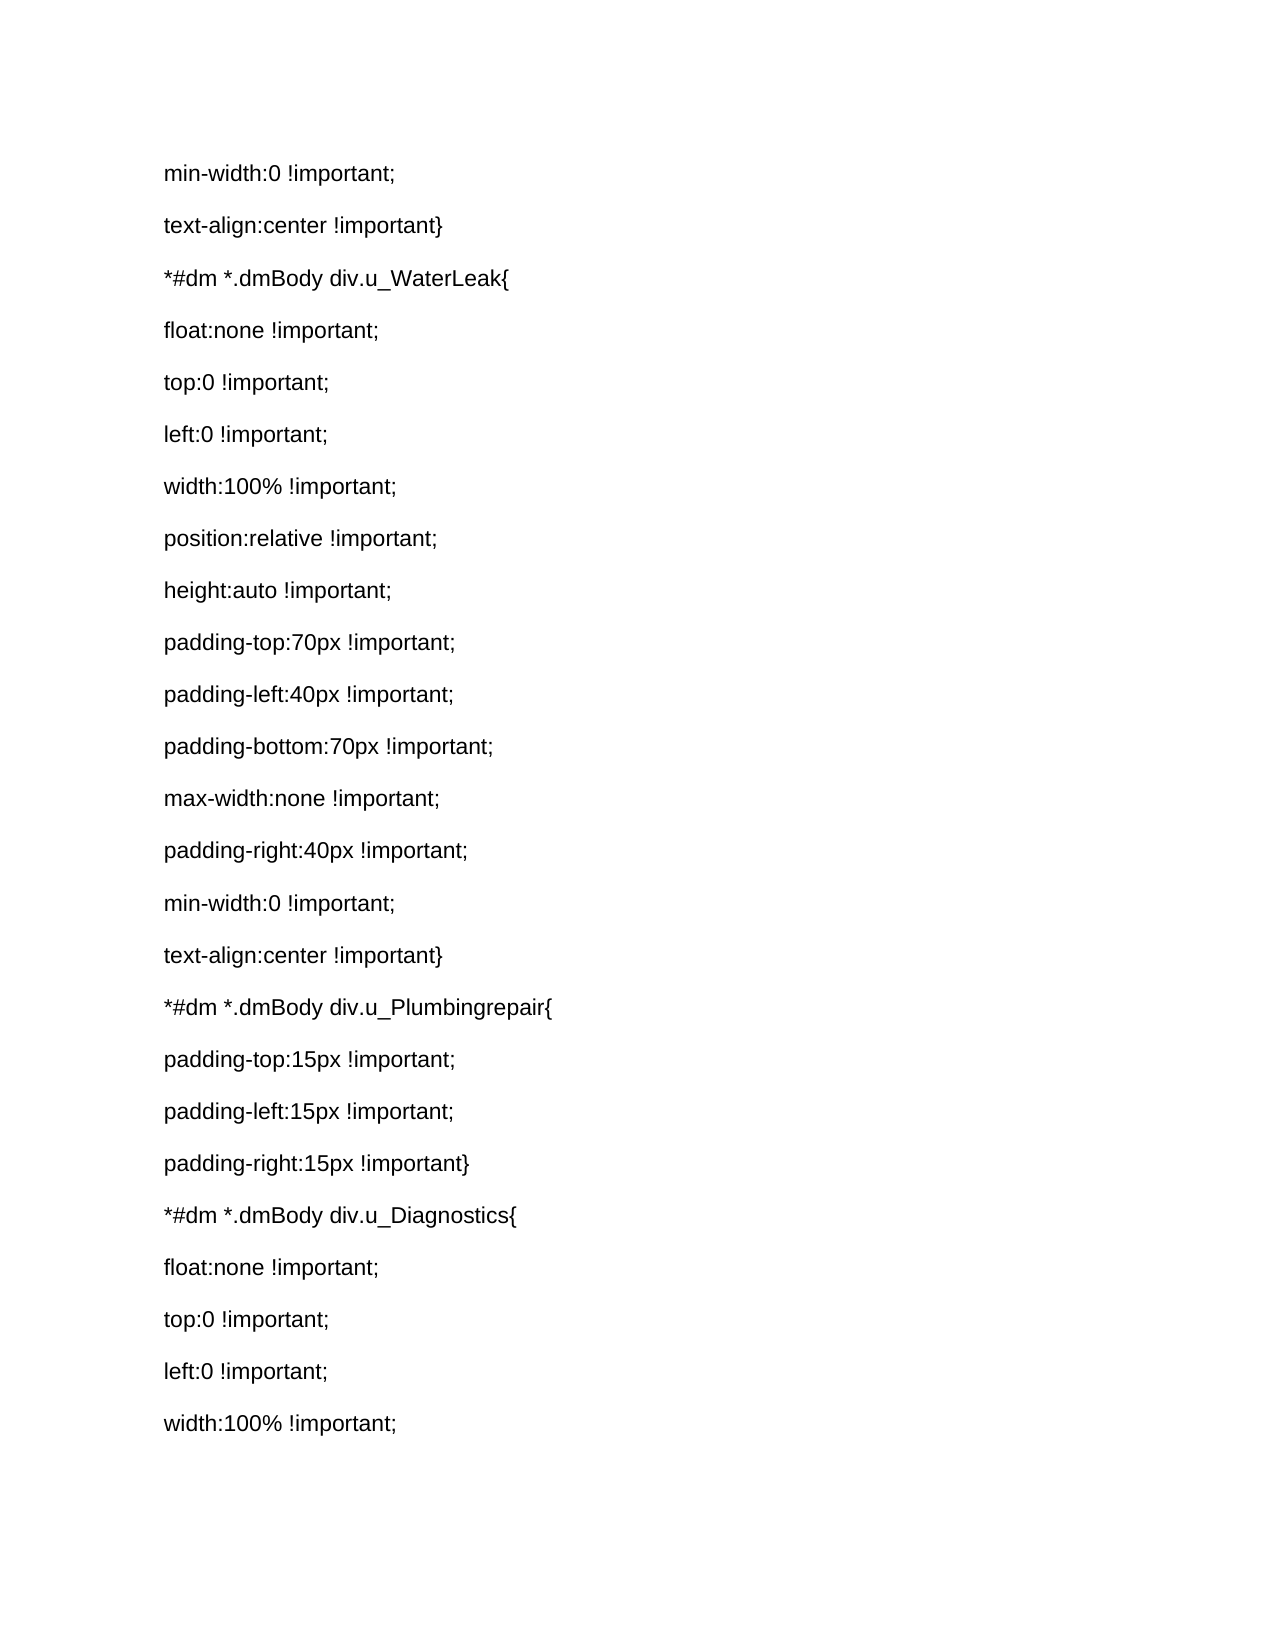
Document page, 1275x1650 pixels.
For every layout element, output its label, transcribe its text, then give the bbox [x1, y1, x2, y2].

table_cell width:100% !important; [153, 1400, 1125, 1452]
table_cell position:relative !important; [153, 515, 1125, 567]
table_cell *#dm *.dmBody div.u_Plumbingrepair{ [153, 983, 1125, 1035]
table_cell min-width:0 !important; [153, 150, 1125, 202]
table_cell min-width:0 !important; [153, 879, 1125, 931]
table_cell padding-top:70px !important; [153, 619, 1125, 671]
table_cell width:100% !important; [153, 463, 1125, 514]
table_cell max-width:none !important; [153, 775, 1125, 827]
table_cell top:0 !important; [153, 358, 1125, 410]
table_cell padding-right:15px !important} [153, 1140, 1125, 1192]
table_cell padding-left:15px !important; [153, 1088, 1125, 1139]
table_cell padding-bottom:70px !important; [153, 723, 1125, 775]
table_cell padding-left:40px !important; [153, 671, 1125, 723]
table_cell left:0 !important; [153, 1348, 1125, 1400]
table_cell text-align:center !important} [153, 931, 1125, 983]
table_cell float:none !important; [153, 306, 1125, 358]
table_cell float:none !important; [153, 1244, 1125, 1296]
table_cell *#dm *.dmBody div.u_WaterLeak{ [153, 254, 1125, 306]
table_cell padding-right:40px !important; [153, 827, 1125, 879]
table_cell padding-top:15px !important; [153, 1035, 1125, 1087]
table_cell text-align:center !important} [153, 202, 1125, 254]
table_cell left:0 !important; [153, 410, 1125, 462]
table_cell height:auto !important; [153, 567, 1125, 619]
table_cell top:0 !important; [153, 1296, 1125, 1348]
table_cell *#dm *.dmBody div.u_Diagnostics{ [153, 1192, 1125, 1244]
